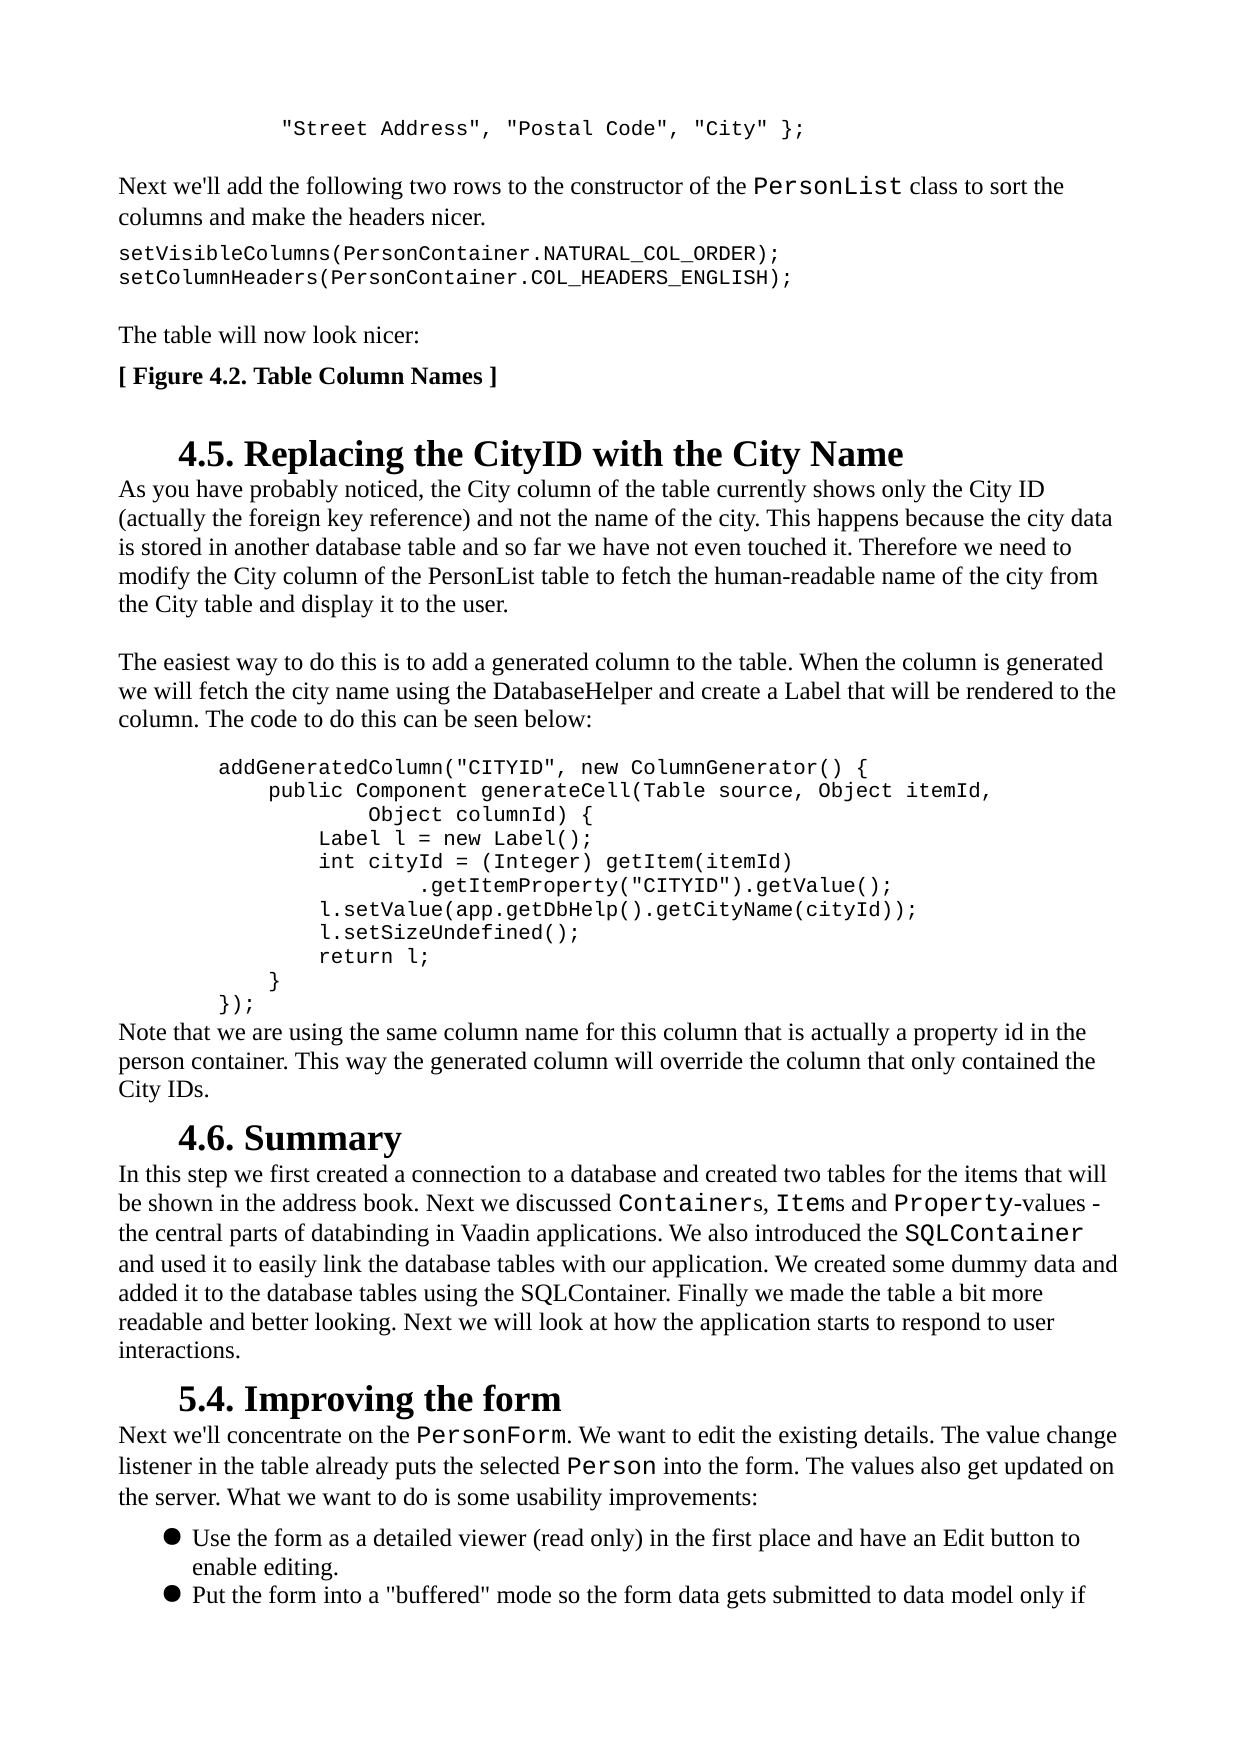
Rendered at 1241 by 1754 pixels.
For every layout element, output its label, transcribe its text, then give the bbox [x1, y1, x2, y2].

text [ Figure 4.2. Table Column Names ] [118, 361, 1122, 390]
text public Component generateCell(Table source, Object itemId, [118, 781, 1122, 804]
text As you have probably noticed, the City column of the table currently shows only the City ID (actually the foreign key reference) and not the name of the city. This happens because the city data is stored in another database table and so far we have not even touched it. Therefore we need to modify the City column of the PersonList table to fetch the human-readable name of the city from the City table and display it to the user. [118, 474, 1122, 618]
list Put the form into a "buffered" mode so the form data gets submitted to data model only if [162, 1580, 1122, 1609]
subtitle 4.6. Summary [118, 1116, 1122, 1159]
text The easiest way to do this is to add a generated column to the table. When the column is generated we will fetch the city name using the DatabaseHelper and create a Label that will be rendered to the column. The code to do this can be seen below: [118, 647, 1122, 733]
text setColumnHeaders(PersonContainer.COL_HEADERS_ENGLISH); [118, 267, 1122, 291]
text Object columnId) { [118, 804, 1122, 828]
text Next we'll add the following two rows to the constructor of the PersonList class to sort the columns and make the headers nicer. [118, 171, 1122, 231]
text int cityId = (Integer) getItem(itemId) [118, 851, 1122, 875]
text "Street Address", "Postal Code", "City" }; [118, 118, 1122, 142]
text The table will now look nicer: [118, 320, 1122, 349]
subtitle 4.5. Replacing the CityID with the City Name [118, 431, 1122, 474]
text return l; [118, 946, 1122, 970]
text l.setValue(app.getDbHelp().getCityName(cityId)); [118, 899, 1122, 922]
text .getItemProperty("CITYID").getValue(); [118, 875, 1122, 899]
text setVisibleColumns(PersonContainer.NATURAL_COL_ORDER); [118, 243, 1122, 267]
text Next we'll concentrate on the PersonForm. We want to edit the existing details. The value change listener in the table already puts the selected Person into the form. The values also get updated on the server. What we want to do is some usability improvements: [118, 1420, 1122, 1510]
text Label l = new Label(); [118, 828, 1122, 851]
list Use the form as a detailed viewer (read only) in the first place and have an Edit button to enable editing. [162, 1523, 1122, 1580]
text l.setSizeUndefined(); [118, 922, 1122, 946]
text Note that we are using the same column name for this column that is actually a property id in the person container. This way the generated column will override the column that only contained the City IDs. [118, 1017, 1122, 1103]
text addGeneratedColumn("CITYID", new ColumnGenerator() { [118, 757, 1122, 781]
text }); [118, 993, 1122, 1017]
text } [118, 970, 1122, 993]
text In this step we first created a connection to a database and created two tables for the items that will be shown in the address book. Next we discussed Containers, Items and Property-values - the central parts of databinding in Vaadin applications. We also introduced the SQLContainer and used it to easily link the database tables with our application. We created some dummy data and added it to the database tables using the SQLContainer. Finally we made the table a bit more readable and better looking. Next we will look at how the application starts to respond to user interactions. [118, 1159, 1122, 1364]
subtitle 5.4. Improving the form [118, 1377, 1122, 1420]
